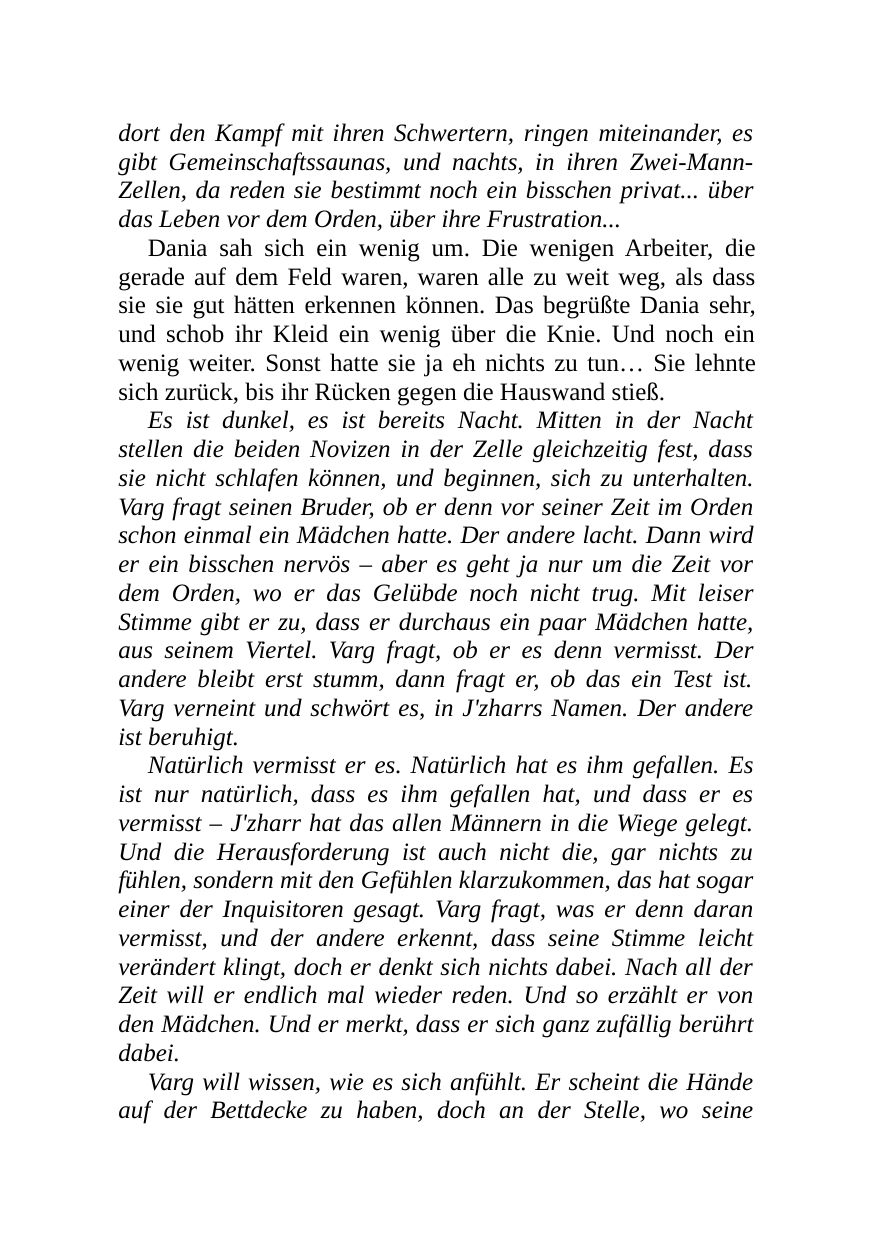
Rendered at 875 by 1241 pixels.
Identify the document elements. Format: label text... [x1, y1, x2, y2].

text Varg will wissen, wie es sich anfühlt. Er scheint die Hände auf der Bettdecke zu haben, doch an der Stelle, wo seine [118, 1067, 756, 1124]
text Dania sah sich ein wenig um. Die wenigen Arbeiter, die gerade auf dem Feld waren, waren alle zu weit weg, als dass sie sie gut hätten erkennen können. Das begrüßte Dania sehr, und schob ihr Kleid ein wenig über die Knie. Und noch ein wenig weiter. Sonst hatte sie ja eh nichts zu tun… Sie lehnte sich zurück, bis ihr Rücken gegen die Hauswand stieß. [118, 233, 756, 406]
text Es ist dunkel, es ist bereits Nacht. Mitten in der Nacht stellen die beiden Novizen in der Zelle gleichzeitig fest, dass sie nicht schlafen können, und beginnen, sich zu unterhalten. Varg fragt seinen Bruder, ob er denn vor seiner Zeit im Orden schon einmal ein Mädchen hatte. Der andere lacht. Dann wird er ein bisschen nervös – aber es geht ja nur um die Zeit vor dem Orden, wo er das Gelübde noch nicht trug. Mit leiser Stimme gibt er zu, dass er durchaus ein paar Mädchen hatte, aus seinem Viertel. Varg fragt, ob er es denn vermisst. Der andere bleibt erst stumm, dann fragt er, ob das ein Test ist. Varg verneint und schwört es, in J'zharrs Namen. Der andere ist beruhigt. [118, 406, 756, 751]
text Natürlich vermisst er es. Natürlich hat es ihm gefallen. Es ist nur natürlich, dass es ihm gefallen hat, und dass er es vermisst – J'zharr hat das allen Männern in die Wiege gelegt. Und die Herausforderung ist auch nicht die, gar nichts zu fühlen, sondern mit den Gefühlen klarzukommen, das hat sogar einer der Inquisitoren gesagt. Varg fragt, was er denn daran vermisst, und der andere erkennt, dass seine Stimme leicht verändert klingt, doch er denkt sich nichts dabei. Nach all der Zeit will er endlich mal wieder reden. Und so erzählt er von den Mädchen. Und er merkt, dass er sich ganz zufällig berührt dabei. [118, 751, 756, 1067]
text dort den Kampf mit ihren Schwertern, ringen miteinander, es gibt Gemeinschaftssaunas, und nachts, in ihren Zwei-Mann-Zellen, da reden sie bestimmt noch ein bisschen privat... über das Leben vor dem Orden, über ihre Frustration... [118, 118, 756, 233]
